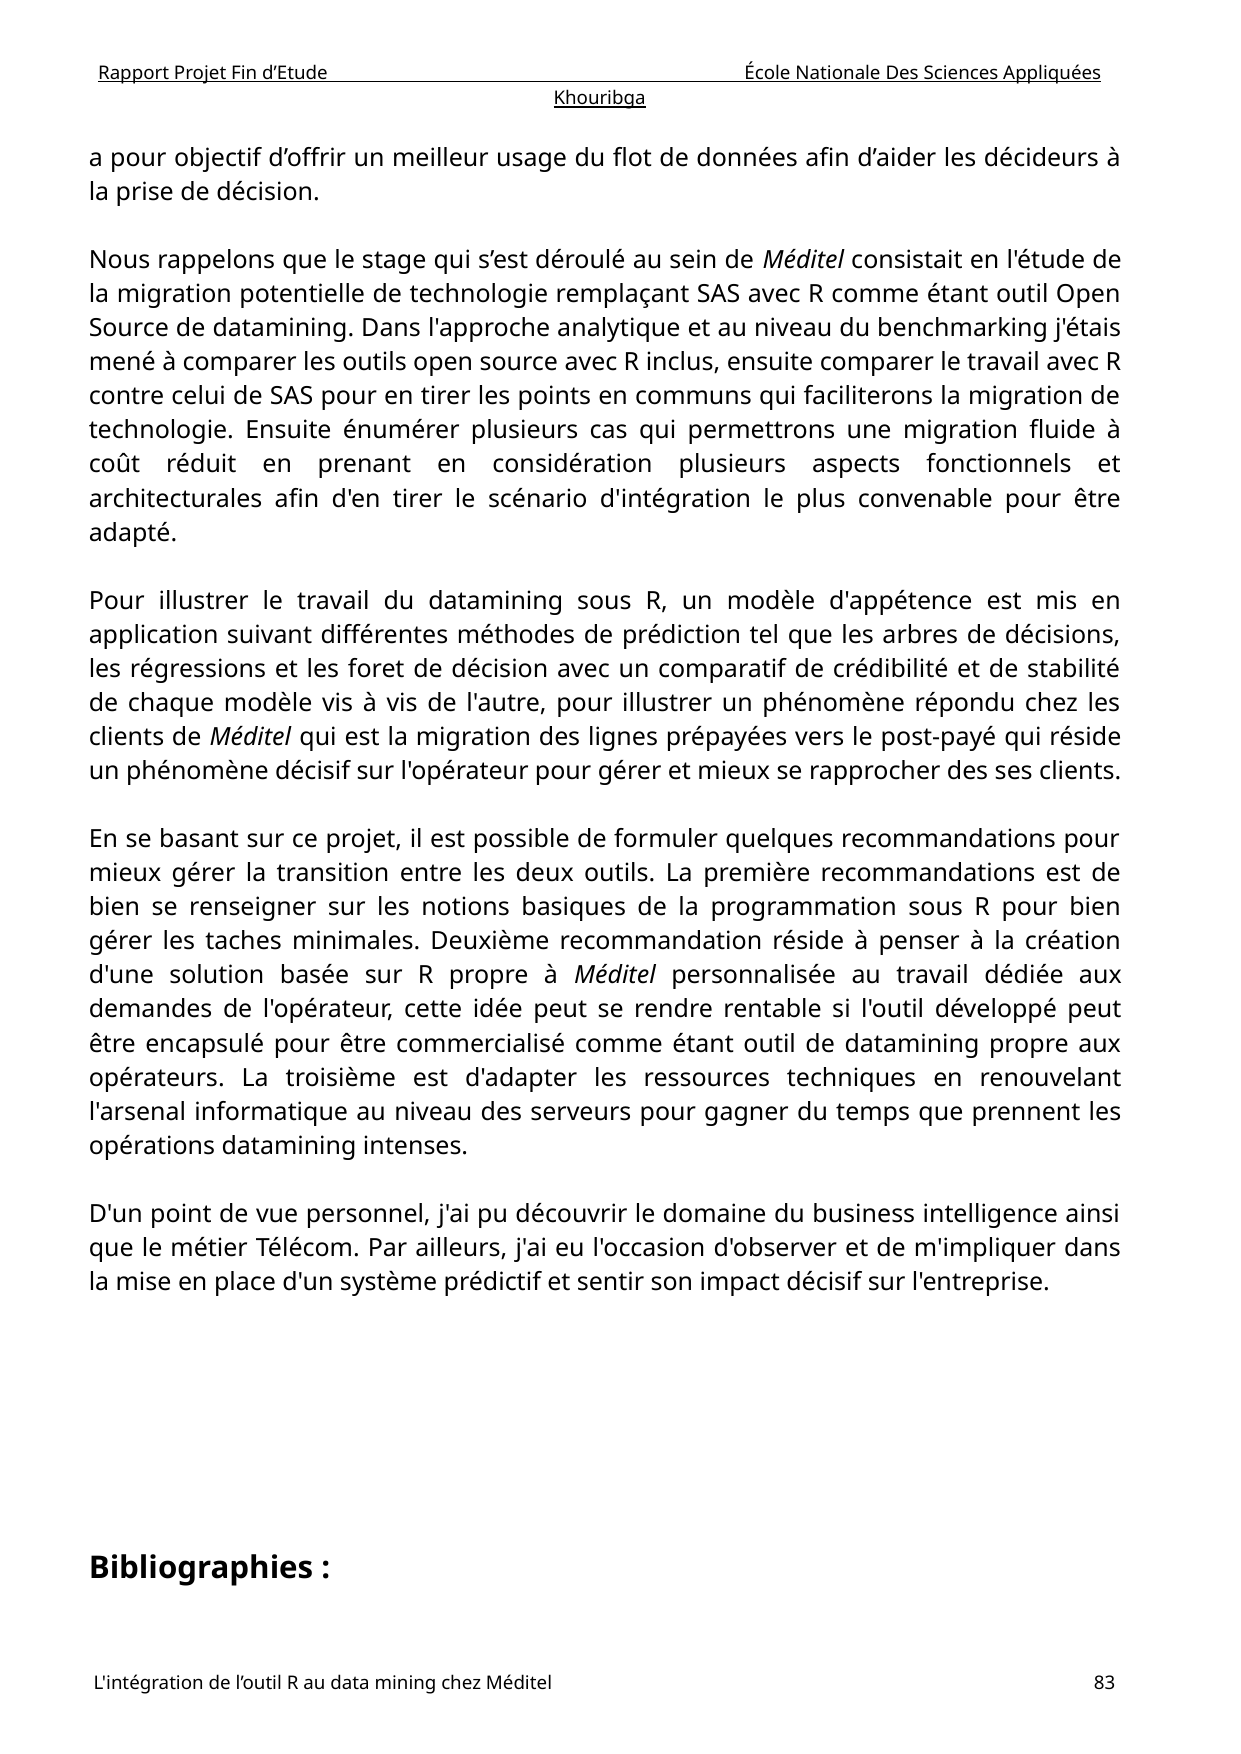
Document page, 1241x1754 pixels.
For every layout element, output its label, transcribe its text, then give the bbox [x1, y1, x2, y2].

text a pour objectif d’offrir un meilleur usage du flot de données afin d’aider les décideurs à la prise de décision. [88, 139, 1122, 208]
text Nous rappelons que le stage qui s’est déroulé au sein de Méditel consistait en l'étude de la migration potentielle de technologie remplaçant SAS avec R comme étant outil Open Source de datamining. Dans l'approche analytique et au niveau du benchmarking j'étais mené à comparer les outils open source avec R inclus, ensuite comparer le travail avec R contre celui de SAS pour en tirer les points en communs qui faciliterons la migration de technologie. Ensuite énumérer plusieurs cas qui permettrons une migration fluide à coût réduit en prenant en considération plusieurs aspects fonctionnels et architecturales afin d'en tirer le scénario d'intégration le plus convenable pour être adapté. [88, 242, 1122, 548]
text Pour illustrer le travail du datamining sous R, un modèle d'appétence est mis en application suivant différentes méthodes de prédiction tel que les arbres de décisions, les régressions et les foret de décision avec un comparatif de crédibilité et de stabilité de chaque modèle vis à vis de l'autre, pour illustrer un phénomène répondu chez les clients de Méditel qui est la migration des lignes prépayées vers le post-payé qui réside un phénomène décisif sur l'opérateur pour gérer et mieux se rapprocher des ses clients. [88, 582, 1122, 787]
text En se basant sur ce projet, il est possible de formuler quelques recommandations pour mieux gérer la transition entre les deux outils. La première recommandations est de bien se renseigner sur les notions basiques de la programmation sous R pour bien gérer les taches minimales. Deuxième recommandation réside à penser à la création d'une solution basée sur R propre à Méditel personnalisée au travail dédiée aux demandes de l'opérateur, cette idée peut se rendre rentable si l'outil développé peut être encapsulé pour être commercialisé comme étant outil de datamining propre aux opérateurs. La troisième est d'adapter les ressources techniques en renouvelant l'arsenal informatique au niveau des serveurs pour gagner du temps que prennent les opérations datamining intenses. [88, 821, 1122, 1161]
text D'un point de vue personnel, j'ai pu découvrir le domaine du business intelligence ainsi que le métier Télécom. Par ailleurs, j'ai eu l'occasion d'observer et de m'impliquer dans la mise en place d'un système prédictif et sentir son impact décisif sur l'entreprise. [88, 1196, 1122, 1298]
text Bibliographies : [88, 1545, 1122, 1587]
